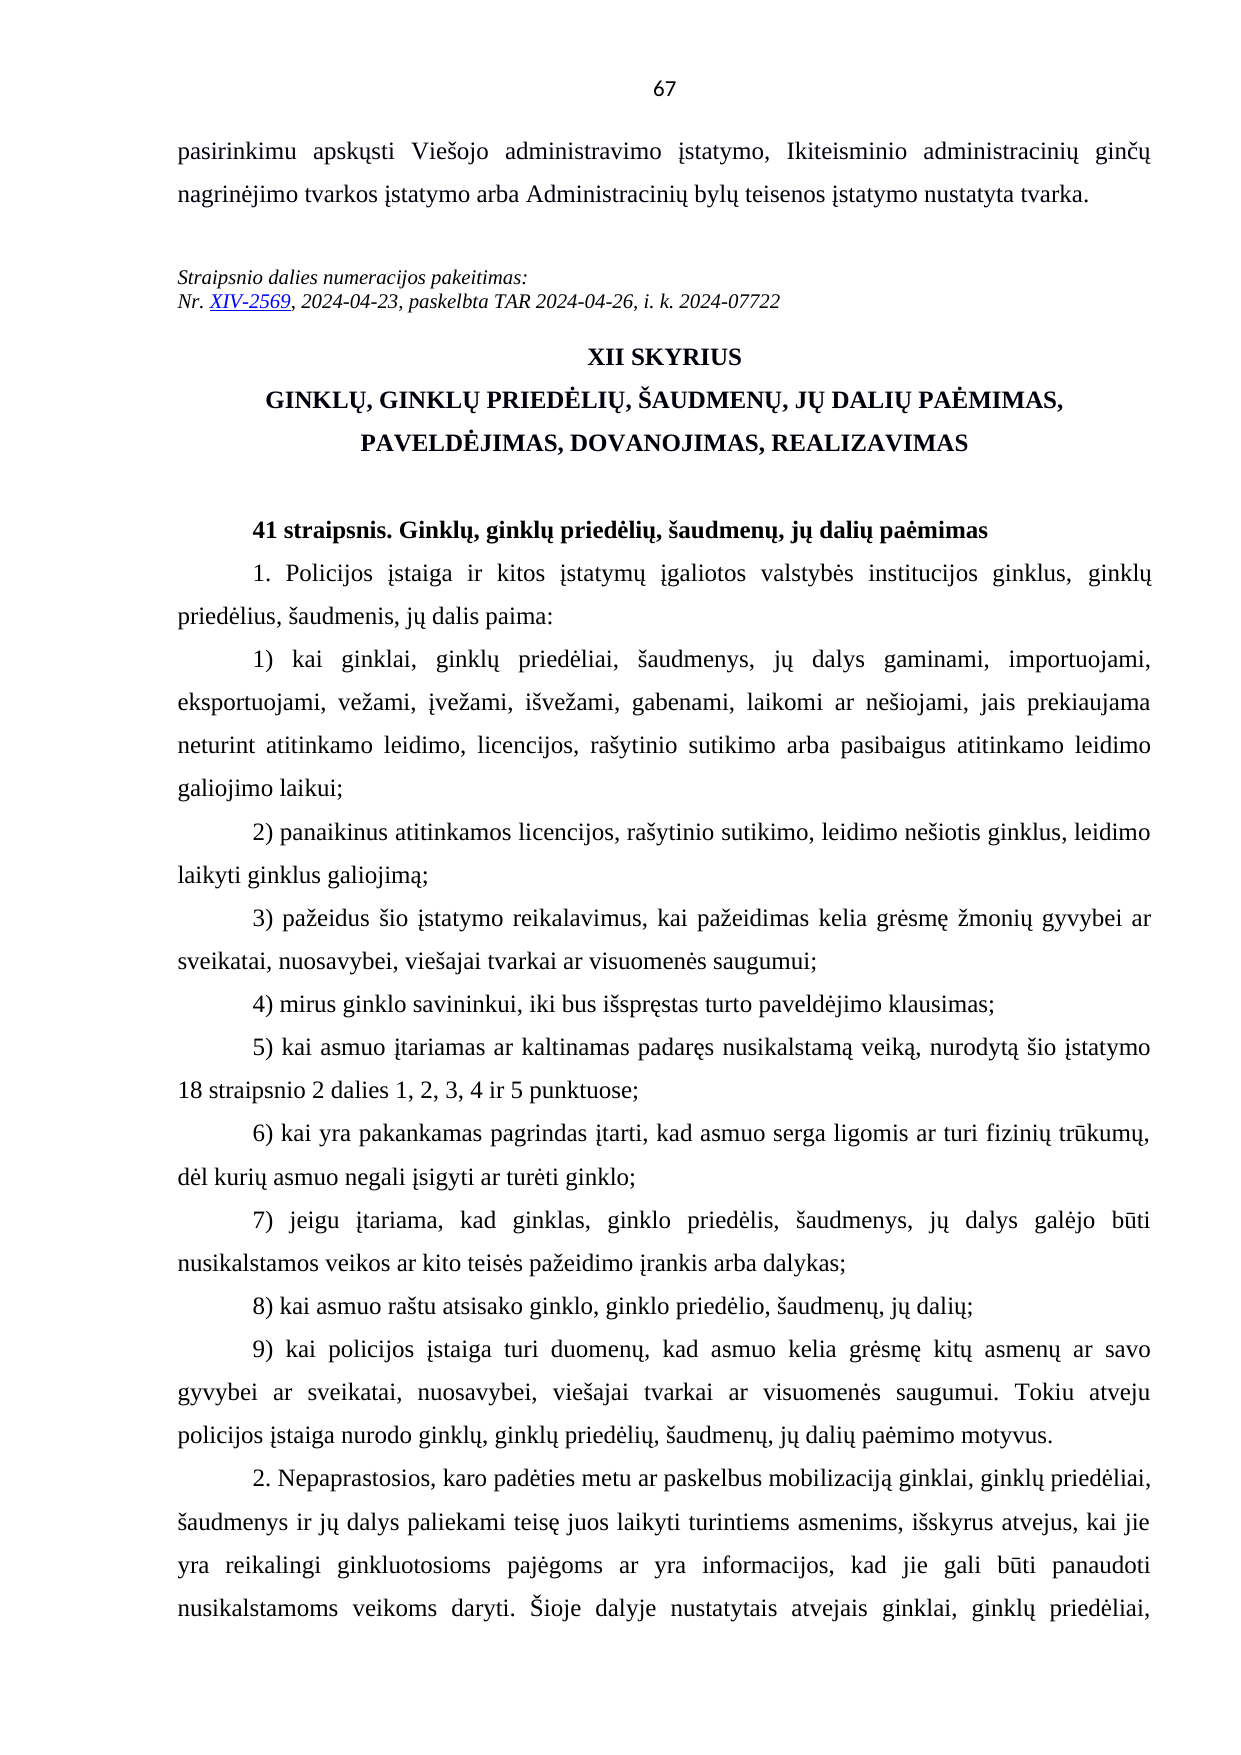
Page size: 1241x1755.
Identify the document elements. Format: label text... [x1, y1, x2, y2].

text 8) kai asmuo raštu atsisako ginklo, ginklo priedėlio, šaudmenų, jų dalių; [177, 1291, 1152, 1320]
text 9) kai policijos įstaiga turi duomenų, kad asmuo kelia grėsmę kitų asmenų ar savo gyvybei ar sveikatai, nuosavybei, viešajai tvarkai ar visuomenės saugumui. Tokiu atveju policijos įstaiga nurodo ginklų, ginklų priedėlių, šaudmenų, jų dalių paėmimo motyvus. [177, 1334, 1152, 1449]
text 2) panaikinus atitinkamos licencijos, rašytinio sutikimo, leidimo nešiotis ginklus, leidimo laikyti ginklus galiojimą; [177, 817, 1152, 888]
text 1) kai ginklai, ginklų priedėliai, šaudmenys, jų dalys gaminami, importuojami, eksportuojami, vežami, įvežami, išvežami, gabenami, laikomi ar nešiojami, jais prekiaujama neturint atitinkamo leidimo, licencijos, rašytinio sutikimo arba pasibaigus atitinkamo leidimo galiojimo laikui; [177, 644, 1152, 802]
text XII SKYRIUS [177, 342, 1152, 371]
text 1. Policijos įstaiga ir kitos įstatymų įgaliotos valstybės institucijos ginklus, ginklų priedėlius, šaudmenis, jų dalis paima: [177, 558, 1152, 630]
text 2. Nepaprastosios, karo padėties metu ar paskelbus mobilizaciją ginklai, ginklų priedėliai, šaudmenys ir jų dalys paliekami teisę juos laikyti turintiems asmenims, išskyrus atvejus, kai jie yra reikalingi ginkluotosioms pajėgoms ar yra informacijos, kad jie gali būti panaudoti nusikalstamoms veikoms daryti. Šioje dalyje nustatytais atvejais ginklai, ginklų priedėliai, [177, 1463, 1152, 1622]
text pasirinkimu apskųsti Viešojo administravimo įstatymo, Ikiteisminio administracinių ginčų nagrinėjimo tvarkos įstatymo arba Administracinių bylų teisenos įstatymo nustatyta tvarka. [177, 136, 1152, 208]
text 3) pažeidus šio įstatymo reikalavimus, kai pažeidimas kelia grėsmę žmonių gyvybei ar sveikatai, nuosavybei, viešajai tvarkai ar visuomenės saugumui; [177, 903, 1152, 975]
text 41 straipsnis. Ginklų, ginklų priedėlių, šaudmenų, jų dalių paėmimas [177, 515, 1152, 543]
text GINKLŲ, GINKLŲ PRIEDĖLIŲ, ŠAUDMENŲ, JŲ DALIŲ PAĖMIMAS, PAVELDĖJIMAS, DOVANOJIMAS, REALIZAVIMAS [177, 385, 1152, 457]
text Nr. XIV-2569, 2024-04-23, paskelbta TAR 2024-04-26, i. k. 2024-07722 [177, 289, 1152, 313]
text 7) jeigu įtariama, kad ginklas, ginklo priedėlis, šaudmenys, jų dalys galėjo būti nusikalstamos veikos ar kito teisės pažeidimo įrankis arba dalykas; [177, 1205, 1152, 1277]
text Straipsnio dalies numeracijos pakeitimas: [177, 265, 1152, 289]
text 5) kai asmuo įtariamas ar kaltinamas padaręs nusikalstamą veiką, nurodytą šio įstatymo 18 straipsnio 2 dalies 1, 2, 3, 4 ir 5 punktuose; [177, 1032, 1152, 1104]
text 6) kai yra pakankamas pagrindas įtarti, kad asmuo serga ligomis ar turi fizinių trūkumų, dėl kurių asmuo negali įsigyti ar turėti ginklo; [177, 1118, 1152, 1190]
text 4) mirus ginklo savininkui, iki bus išspręstas turto paveldėjimo klausimas; [177, 989, 1152, 1018]
